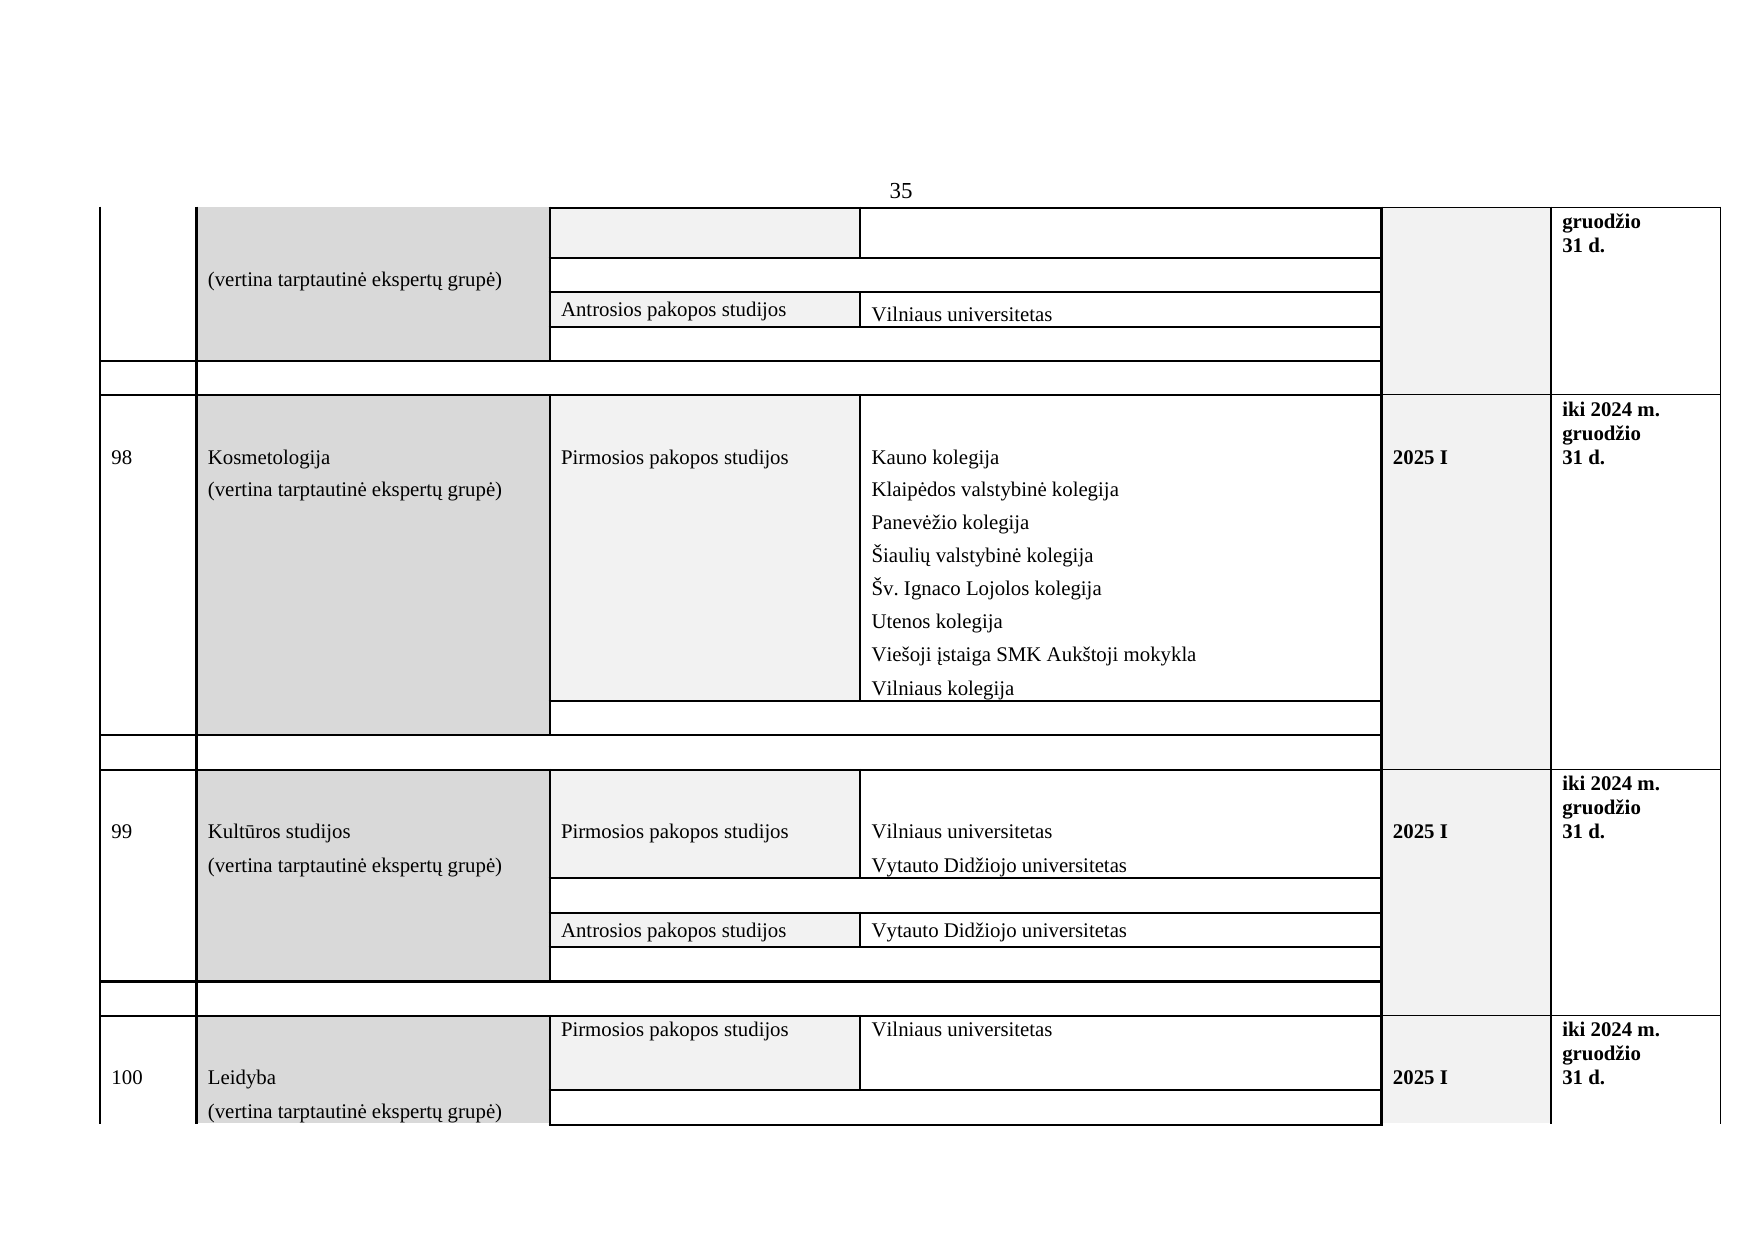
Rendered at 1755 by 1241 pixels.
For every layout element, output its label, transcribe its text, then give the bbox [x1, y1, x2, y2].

table_cell [1383, 877, 1550, 912]
table_cell [101, 567, 195, 600]
table_cell [198, 946, 549, 980]
table_cell [1552, 843, 1720, 877]
table_cell [101, 501, 195, 534]
table_cell [1383, 843, 1550, 877]
table_cell [198, 362, 860, 394]
table_cell 99 [101, 771, 195, 843]
table_cell (vertina tarptautinė ekspertų grupė) [198, 257, 549, 291]
table_cell [1383, 734, 1550, 769]
table_cell [198, 291, 549, 326]
table_cell [1552, 877, 1720, 912]
table_cell [198, 567, 549, 600]
table_cell [1383, 291, 1550, 326]
table_cell [101, 843, 195, 877]
table_cell [1383, 700, 1550, 734]
table_cell [101, 207, 195, 257]
table_cell [551, 948, 1380, 980]
table_cell [1383, 534, 1550, 567]
table_cell [550, 983, 860, 1015]
table_cell [860, 736, 1380, 769]
table_cell [1552, 360, 1720, 394]
table_cell [860, 362, 1380, 394]
table_cell Vilniaus universitetas [861, 293, 1380, 326]
table_cell [860, 983, 1380, 1015]
table_cell Šv. Ignaco Lojolos kolegija [861, 567, 1380, 600]
table_cell Vytauto Didžiojo universitetas [861, 843, 1380, 877]
table_cell [101, 291, 195, 326]
table_cell [1383, 980, 1550, 1015]
table_cell [101, 946, 195, 980]
table_cell [1552, 469, 1720, 501]
table_cell Vilniaus universitetas [861, 1017, 1380, 1089]
table_cell [198, 633, 549, 666]
table_cell [1383, 469, 1550, 501]
table_cell [101, 633, 195, 666]
table_cell [1552, 600, 1720, 633]
table_cell [198, 736, 549, 769]
table_cell Leidyba [198, 1017, 549, 1089]
table_cell [1552, 980, 1720, 1015]
table_cell [198, 326, 549, 360]
table_cell Pirmosios pakopos studijos [551, 396, 859, 469]
table_cell [1383, 600, 1550, 633]
table_cell [1552, 534, 1720, 567]
table_cell [1383, 633, 1550, 666]
table_cell [551, 633, 859, 666]
table_cell [551, 328, 1380, 360]
table_cell iki 2024 m. gruodžio 31 d. [1552, 1016, 1720, 1089]
table_cell [551, 469, 859, 501]
table_cell [551, 879, 1380, 912]
table_cell [1383, 1089, 1550, 1123]
table_cell [1552, 567, 1720, 600]
table_cell [1383, 567, 1550, 600]
table_cell [1383, 257, 1550, 291]
table_cell [551, 567, 859, 600]
table_cell Panevėžio kolegija [861, 501, 1380, 534]
table_cell [1552, 1089, 1720, 1123]
table_cell [1552, 946, 1720, 980]
table_cell [101, 912, 195, 946]
table_cell [551, 209, 859, 257]
table_cell [1552, 666, 1720, 700]
table_cell [101, 736, 195, 769]
table_cell [551, 534, 859, 567]
table_cell Antrosios pakopos studijos [551, 293, 859, 326]
table_cell [1552, 700, 1720, 734]
table_cell (vertina tarptautinė ekspertų grupė) [198, 843, 549, 877]
table_cell Pirmosios pakopos studijos [551, 771, 859, 843]
table_cell [198, 877, 549, 912]
table_cell [1383, 946, 1550, 980]
table_cell [101, 469, 195, 501]
table_cell [551, 1091, 1380, 1123]
table_cell 2025 I [1383, 770, 1550, 843]
table_cell [198, 501, 549, 534]
table_cell [1383, 326, 1550, 360]
table_cell [861, 209, 1380, 257]
table_cell Klaipėdos valstybinė kolegija [861, 469, 1380, 501]
table_cell [1552, 912, 1720, 946]
table_cell Kauno kolegija [861, 396, 1380, 469]
table_cell [101, 326, 195, 360]
table_cell [101, 600, 195, 633]
table_cell Šiaulių valstybinė kolegija [861, 534, 1380, 567]
table_cell Vilniaus kolegija [861, 666, 1380, 700]
table_cell [198, 207, 549, 257]
table_cell Pirmosios pakopos studijos [551, 1017, 859, 1089]
table_cell Antrosios pakopos studijos [551, 914, 859, 946]
table_cell iki 2024 m. gruodžio 31 d. [1552, 770, 1720, 843]
table_cell (vertina tarptautinė ekspertų grupė) [198, 1089, 549, 1123]
table_cell iki 2024 m. gruodžio 31 d. [1552, 395, 1720, 469]
table_cell (vertina tarptautinė ekspertų grupė) [198, 469, 549, 501]
table_cell Vytauto Didžiojo universitetas [861, 914, 1380, 946]
table_cell [550, 736, 860, 769]
table_cell [198, 666, 549, 700]
table_cell [1552, 326, 1720, 360]
table_cell [1552, 291, 1720, 326]
table_cell [101, 666, 195, 700]
table_cell [551, 501, 859, 534]
table_cell [1383, 501, 1550, 534]
table_cell [1552, 501, 1720, 534]
table_cell [101, 362, 195, 394]
table_cell [551, 702, 1380, 734]
table_cell [101, 257, 195, 291]
table_cell 2025 I [1383, 1016, 1550, 1089]
table_cell gruodžio 31 d. [1552, 208, 1720, 257]
table_cell Kultūros studijos [198, 771, 549, 843]
table_cell [101, 877, 195, 912]
table_cell [101, 983, 195, 1015]
table_cell [1383, 360, 1550, 394]
table_cell [1383, 912, 1550, 946]
table_cell [198, 600, 549, 633]
table_cell Utenos kolegija [861, 600, 1380, 633]
table_cell [551, 259, 1380, 291]
table_cell [198, 534, 549, 567]
table_cell [101, 1089, 195, 1123]
table_cell Kosmetologija [198, 396, 549, 469]
table_cell 98 [101, 396, 195, 469]
table_cell [1552, 257, 1720, 291]
table_cell [551, 600, 859, 633]
table_cell Viešoji įstaiga SMK Aukštoji mokykla [861, 633, 1380, 666]
table_cell Vilniaus universitetas [861, 771, 1380, 843]
table_cell [101, 534, 195, 567]
table_cell [1552, 633, 1720, 666]
table_cell [1383, 666, 1550, 700]
table_cell [551, 666, 859, 700]
table_cell [198, 983, 549, 1015]
table_cell [1383, 208, 1550, 257]
table_cell [198, 912, 549, 946]
table_cell [1552, 734, 1720, 769]
table_cell 2025 I [1383, 395, 1550, 469]
table_cell [551, 843, 859, 877]
table_cell [101, 700, 195, 734]
table_cell [198, 700, 549, 734]
table_cell 100 [101, 1017, 195, 1089]
